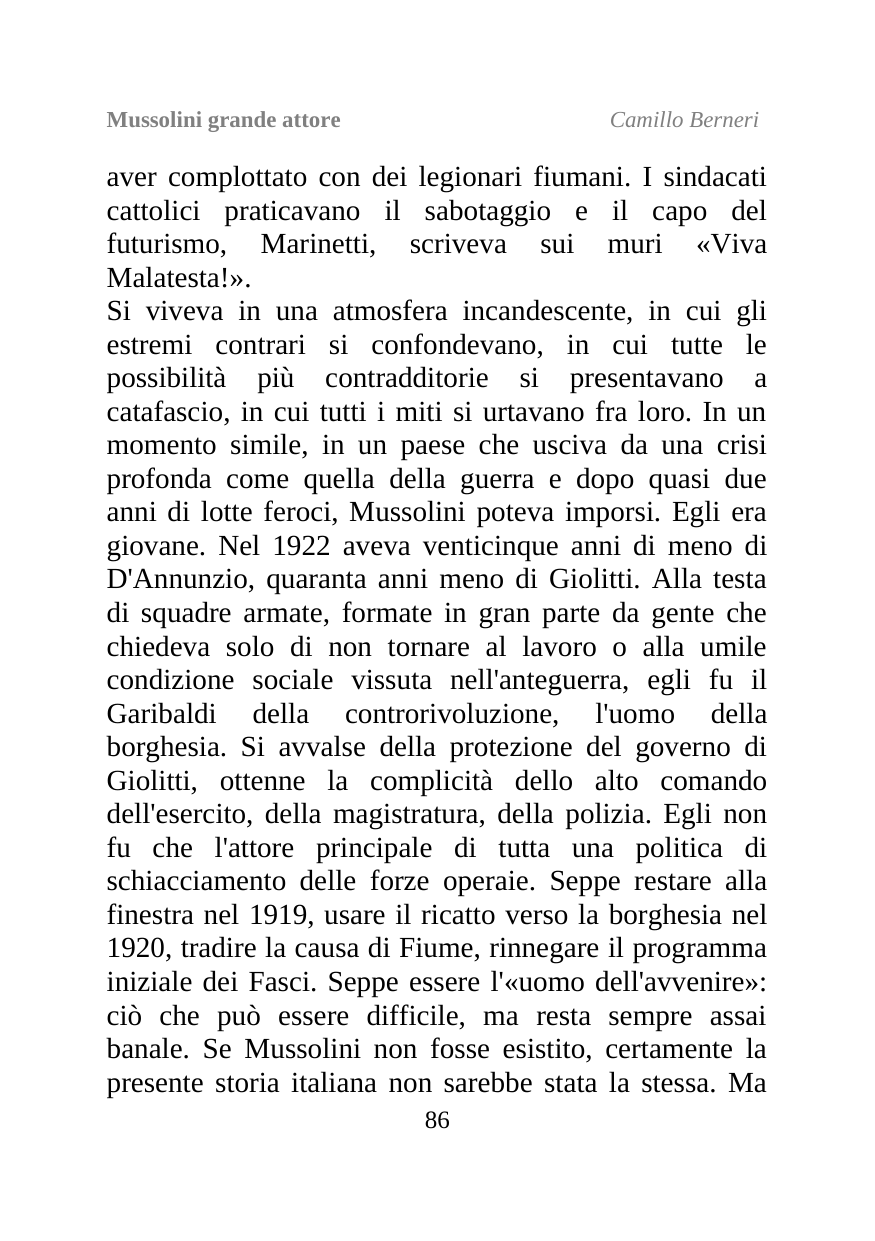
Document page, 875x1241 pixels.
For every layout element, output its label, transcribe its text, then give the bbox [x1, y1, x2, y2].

text Si viveva in una atmosfera incandescente, in cui gli estremi contrari si confondevano, in cui tutte le possibilità più contradditorie si presentavano a catafascio, in cui tutti i miti si urtavano fra loro. In un momento simile, in un paese che usciva da una crisi profonda come quella della guerra e dopo quasi due anni di lotte feroci, Mussolini poteva imporsi. Egli era giovane. Nel 1922 aveva venticinque anni di meno di D'Annunzio, quaranta anni meno di Giolitti. Alla testa di squadre armate, formate in gran parte da gente che chiedeva solo di non tornare al lavoro o alla umile condizione sociale vissuta nell'anteguerra, egli fu il Garibaldi della controrivoluzione, l'uomo della borghesia. Si avvalse della protezione del governo di Giolitti, ottenne la complicità dello alto comando dell'esercito, della magistratura, della polizia. Egli non fu che l'attore principale di tutta una politica di schiacciamento delle forze operaie. Seppe restare alla finestra nel 1919, usare il ricatto verso la borghesia nel 1920, tradire la causa di Fiume, rinnegare il programma iniziale dei Fasci. Seppe essere l'«uomo dell'avvenire»: ciò che può essere difficile, ma resta sempre assai banale. Se Mussolini non fosse esistito, certamente la presente storia italiana non sarebbe stata la stessa. Ma [106, 293, 768, 1098]
text aver complottato con dei legionari fiumani. I sindacati cattolici praticavano il sabotaggio e il capo del futurismo, Marinetti, scriveva sui muri «Viva Malatesta!». [106, 159, 768, 293]
